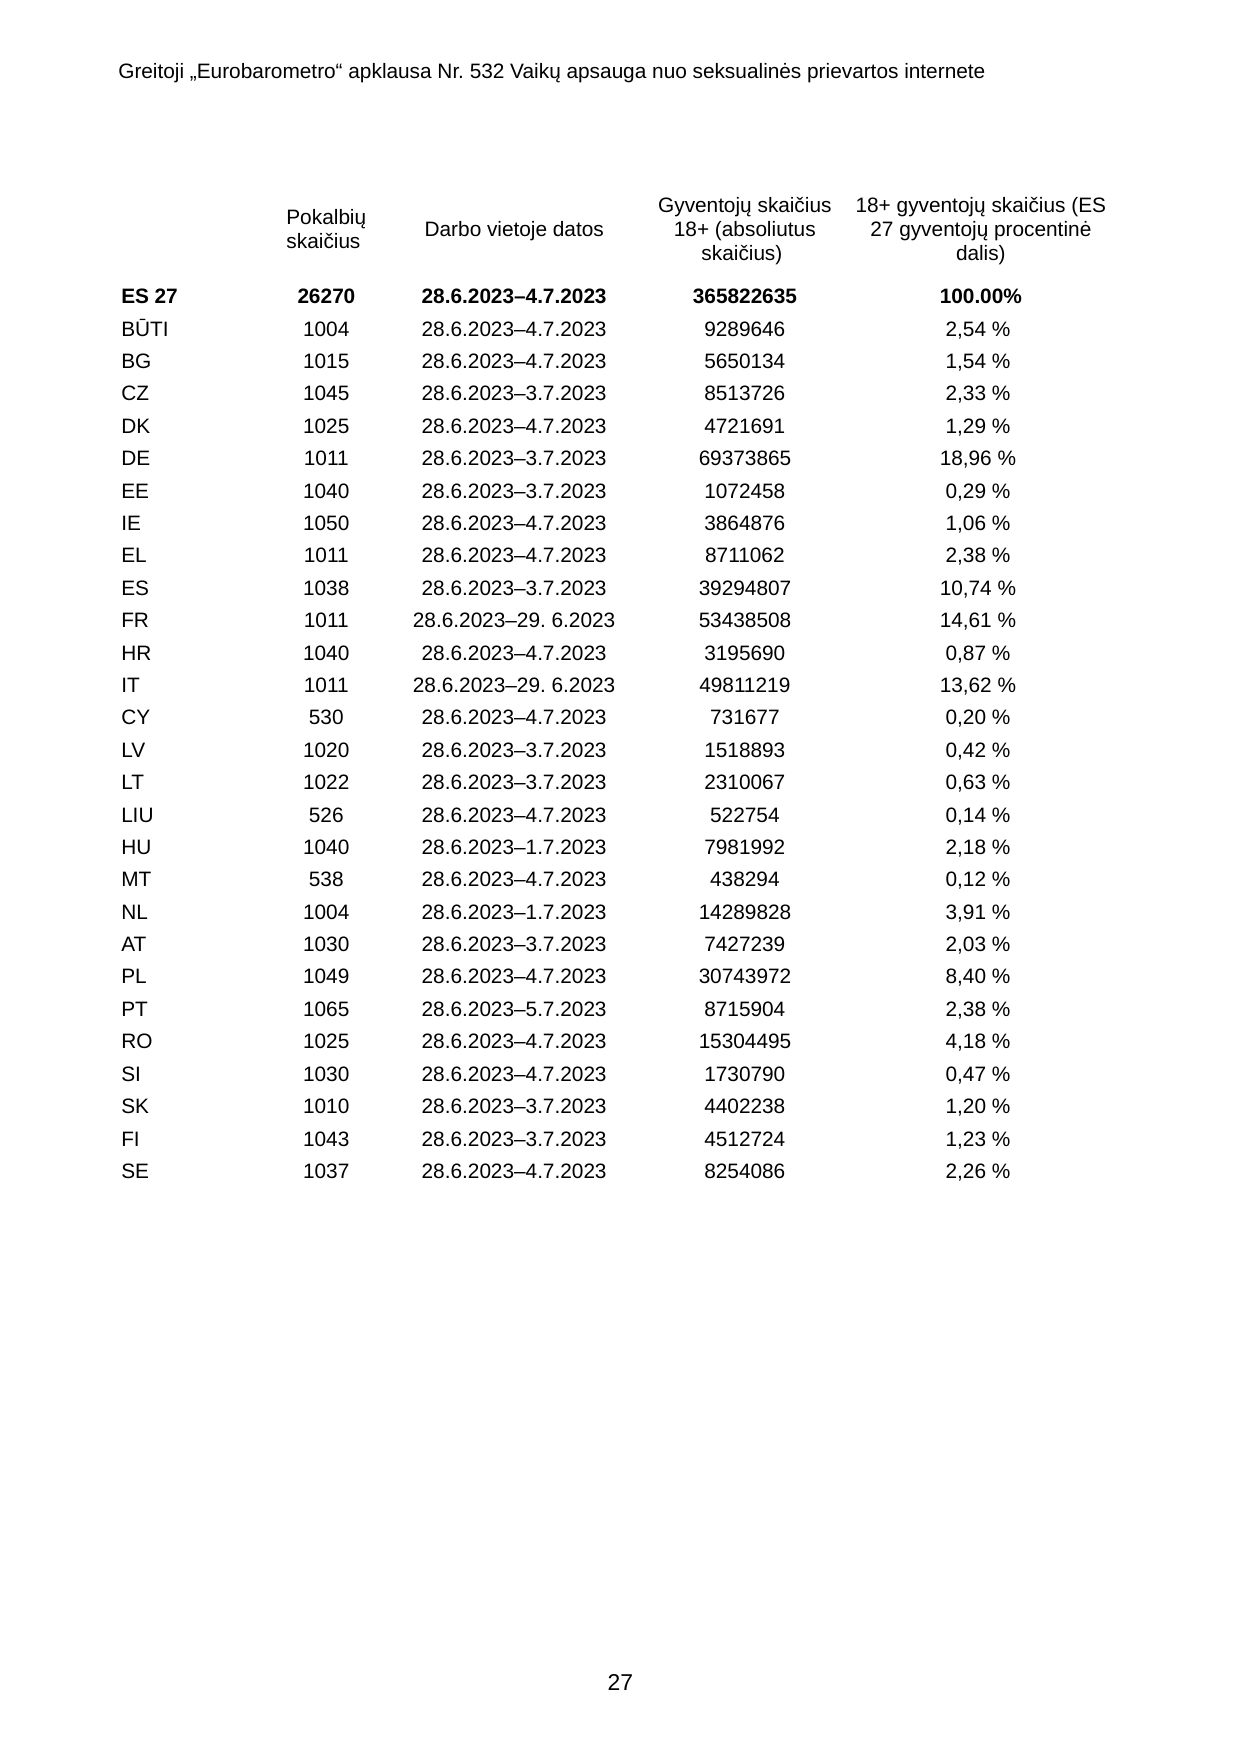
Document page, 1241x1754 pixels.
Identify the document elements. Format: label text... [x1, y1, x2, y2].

table_cell 0,20 % [851, 701, 1110, 733]
table_cell 28.6.2023–4.7.2023 [395, 960, 638, 993]
table_cell 538 [257, 863, 395, 895]
table_cell AT [118, 928, 257, 960]
table_cell HR [118, 636, 257, 669]
table_cell 526 [257, 798, 395, 831]
table_cell 1040 [257, 636, 395, 669]
table_cell 28.6.2023–3.7.2023 [395, 1090, 638, 1122]
table_cell 28.6.2023–1.7.2023 [395, 831, 638, 863]
table_cell 1050 [257, 507, 395, 539]
table_cell 49811219 [639, 669, 851, 701]
table_cell DK [118, 410, 257, 442]
table_cell 1030 [257, 928, 395, 960]
table_header 18+ gyventojų skaičius (ES 27 gyventojų procentinė dalis) [851, 177, 1110, 280]
table_cell 2,38 % [851, 993, 1110, 1025]
table_cell 28.6.2023–3.7.2023 [395, 571, 638, 604]
table_cell 0,47 % [851, 1058, 1110, 1090]
table_cell 28.6.2023–4.7.2023 [395, 701, 638, 733]
table_cell 28.6.2023–3.7.2023 [395, 766, 638, 798]
table_cell ES 27 [118, 280, 257, 312]
table_cell 1004 [257, 312, 395, 345]
table_cell 9289646 [639, 312, 851, 345]
table_cell 8711062 [639, 539, 851, 571]
table_cell 1011 [257, 442, 395, 474]
table_cell PT [118, 993, 257, 1025]
table_cell MT [118, 863, 257, 895]
table_cell 1,20 % [851, 1090, 1110, 1122]
table_cell SK [118, 1090, 257, 1122]
table_cell EE [118, 474, 257, 507]
table_cell 8,40 % [851, 960, 1110, 993]
table_cell 1030 [257, 1058, 395, 1090]
table_cell 28.6.2023–4.7.2023 [395, 636, 638, 669]
table_cell IE [118, 507, 257, 539]
table_cell 1049 [257, 960, 395, 993]
table_cell 0,63 % [851, 766, 1110, 798]
table_cell BŪTI [118, 312, 257, 345]
table_cell 14,61 % [851, 604, 1110, 636]
table_cell 1025 [257, 410, 395, 442]
table_cell NL [118, 895, 257, 928]
table_cell 438294 [639, 863, 851, 895]
table_cell 1730790 [639, 1058, 851, 1090]
table_cell 1,23 % [851, 1122, 1110, 1154]
table_cell 3,91 % [851, 895, 1110, 928]
table_cell 2,26 % [851, 1155, 1110, 1187]
table_cell 13,62 % [851, 669, 1110, 701]
table_cell 30743972 [639, 960, 851, 993]
table_cell 0,14 % [851, 798, 1110, 831]
table_cell 3864876 [639, 507, 851, 539]
table_cell BG [118, 345, 257, 377]
table_cell CY [118, 701, 257, 733]
table_cell 18,96 % [851, 442, 1110, 474]
table_cell 28.6.2023–4.7.2023 [395, 1025, 638, 1057]
table_cell 26270 [257, 280, 395, 312]
table_cell 4512724 [639, 1122, 851, 1154]
table_cell FI [118, 1122, 257, 1154]
table_cell 53438508 [639, 604, 851, 636]
table_cell LIU [118, 798, 257, 831]
table_cell 8254086 [639, 1155, 851, 1187]
table_cell 5650134 [639, 345, 851, 377]
table_cell 4,18 % [851, 1025, 1110, 1057]
table_cell 1025 [257, 1025, 395, 1057]
table_cell HU [118, 831, 257, 863]
table_cell RO [118, 1025, 257, 1057]
table_cell 1043 [257, 1122, 395, 1154]
table_cell PL [118, 960, 257, 993]
table_cell DE [118, 442, 257, 474]
table_cell 28.6.2023–3.7.2023 [395, 734, 638, 766]
table_cell 4402238 [639, 1090, 851, 1122]
table_cell 28.6.2023–3.7.2023 [395, 442, 638, 474]
table_cell 0,12 % [851, 863, 1110, 895]
table_cell 7427239 [639, 928, 851, 960]
table_cell 1,54 % [851, 345, 1110, 377]
table_cell 8513726 [639, 377, 851, 409]
table_cell 28.6.2023–4.7.2023 [395, 539, 638, 571]
table_cell 1040 [257, 831, 395, 863]
table_cell 28.6.2023–3.7.2023 [395, 474, 638, 507]
table_cell LT [118, 766, 257, 798]
table_cell 1015 [257, 345, 395, 377]
table_cell 28.6.2023–4.7.2023 [395, 1155, 638, 1187]
table_cell 1022 [257, 766, 395, 798]
table_cell 1038 [257, 571, 395, 604]
table_cell 1004 [257, 895, 395, 928]
table_cell 28.6.2023–5.7.2023 [395, 993, 638, 1025]
table_cell 28.6.2023–4.7.2023 [395, 280, 638, 312]
table_cell 1040 [257, 474, 395, 507]
table_cell 1010 [257, 1090, 395, 1122]
table_cell 28.6.2023–4.7.2023 [395, 410, 638, 442]
table_cell 1011 [257, 669, 395, 701]
table_cell 2,18 % [851, 831, 1110, 863]
table_cell 0,42 % [851, 734, 1110, 766]
table_cell SI [118, 1058, 257, 1090]
table_cell FR [118, 604, 257, 636]
table_cell 522754 [639, 798, 851, 831]
table_cell 10,74 % [851, 571, 1110, 604]
table_header Darbo vietoje datos [395, 177, 638, 280]
table_cell 1,06 % [851, 507, 1110, 539]
table_cell IT [118, 669, 257, 701]
table_cell 28.6.2023–3.7.2023 [395, 377, 638, 409]
table_cell 1065 [257, 993, 395, 1025]
table_cell 28.6.2023–4.7.2023 [395, 312, 638, 345]
table_cell 28.6.2023–4.7.2023 [395, 1058, 638, 1090]
table_cell 69373865 [639, 442, 851, 474]
table_cell 1020 [257, 734, 395, 766]
table_cell 3195690 [639, 636, 851, 669]
table_cell 2,03 % [851, 928, 1110, 960]
table_header Gyventojų skaičius 18+ (absoliutus skaičius) [639, 177, 851, 280]
table_cell 1011 [257, 539, 395, 571]
table_cell 4721691 [639, 410, 851, 442]
table_cell 28.6.2023–4.7.2023 [395, 345, 638, 377]
table_cell 2,33 % [851, 377, 1110, 409]
table_cell 0,87 % [851, 636, 1110, 669]
table_cell 2,38 % [851, 539, 1110, 571]
table_cell 28.6.2023–3.7.2023 [395, 928, 638, 960]
table_cell 365822635 [639, 280, 851, 312]
table_cell EL [118, 539, 257, 571]
table_cell 8715904 [639, 993, 851, 1025]
table_header [118, 177, 257, 280]
table_cell 15304495 [639, 1025, 851, 1057]
table_cell 1,29 % [851, 410, 1110, 442]
table_cell 1037 [257, 1155, 395, 1187]
table_cell 14289828 [639, 895, 851, 928]
table_cell CZ [118, 377, 257, 409]
table_cell 2310067 [639, 766, 851, 798]
table_header Pokalbių skaičius [257, 177, 395, 280]
table_cell 28.6.2023–29. 6.2023 [395, 669, 638, 701]
table_cell 0,29 % [851, 474, 1110, 507]
table_cell LV [118, 734, 257, 766]
table_cell ES [118, 571, 257, 604]
table_cell 28.6.2023–4.7.2023 [395, 863, 638, 895]
table_cell 28.6.2023–1.7.2023 [395, 895, 638, 928]
table_cell 1518893 [639, 734, 851, 766]
table_cell 7981992 [639, 831, 851, 863]
table_cell 28.6.2023–4.7.2023 [395, 507, 638, 539]
table_cell 28.6.2023–29. 6.2023 [395, 604, 638, 636]
table_cell 731677 [639, 701, 851, 733]
table_cell 1045 [257, 377, 395, 409]
table_cell 39294807 [639, 571, 851, 604]
table_cell 28.6.2023–3.7.2023 [395, 1122, 638, 1154]
table_cell 530 [257, 701, 395, 733]
table_cell 1072458 [639, 474, 851, 507]
table_cell SE [118, 1155, 257, 1187]
table_cell 100.00% [851, 280, 1110, 312]
table_cell 2,54 % [851, 312, 1110, 345]
table_cell 28.6.2023–4.7.2023 [395, 798, 638, 831]
table_cell 1011 [257, 604, 395, 636]
